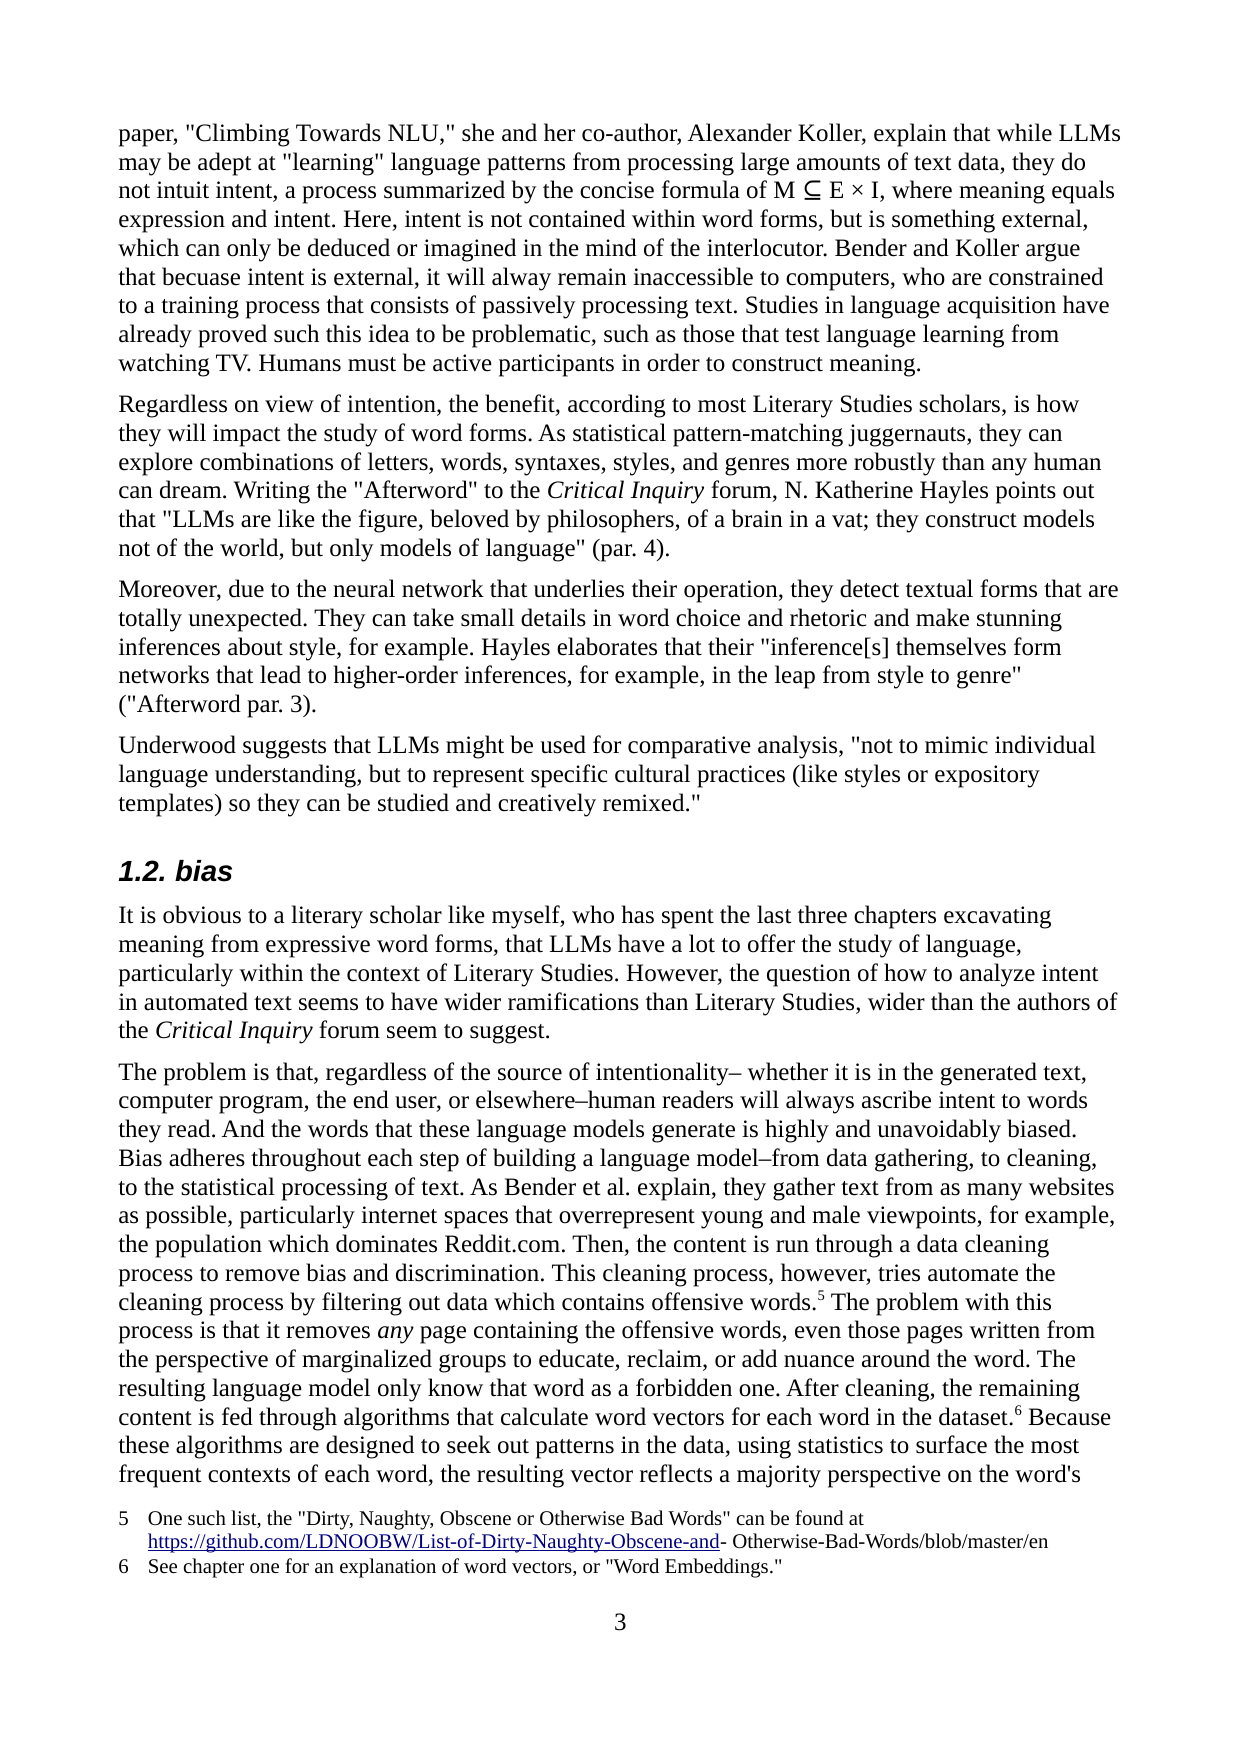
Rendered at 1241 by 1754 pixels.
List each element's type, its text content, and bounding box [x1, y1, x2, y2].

text Regardless on view of intention, the benefit, according to most Literary Studies scholars, is how they will impact the study of word forms. As statistical pattern-matching juggernauts, they can explore combinations of letters, words, syntaxes, styles, and genres more robustly than any human can dream. Writing the "Afterword" to the Critical Inquiry forum, N. Katherine Hayles points out that "LLMs are like the figure, beloved by philosophers, of a brain in a vat; they construct models not of the world, but only models of language" (par. 4). [118, 389, 1122, 562]
text Underwood suggests that LLMs might be used for comparative analysis, "not to mimic individual language understanding, but to represent specific cultural practices (like styles or expository templates) so they can be studied and creatively remixed." [118, 731, 1122, 817]
text The problem is that, regardless of the source of intentionality– whether it is in the generated text, computer program, the end user, or elsewhere–human readers will always ascribe intent to words they read. And the words that these language models generate is highly and unavoidably biased. Bias adheres throughout each step of building a language model–from data gathering, to cleaning, to the statistical processing of text. As Bender et al. explain, they gather text from as many websites as possible, particularly internet spaces that overrepresent young and male viewpoints, for example, the population which dominates Reddit.com. Then, the content is run through a data cleaning process to remove bias and discrimination. This cleaning process, however, tries automate the cleaning process by filtering out data which contains offensive words. The problem with this process is that it removes any page containing the offensive words, even those pages written from the perspective of marginalized groups to educate, reclaim, or add nuance around the word. The resulting language model only know that word as a forbidden one. After cleaning, the remaining content is fed through algorithms that calculate word vectors for each word in the dataset. Because these algorithms are designed to seek out patterns in the data, using statistics to surface the most frequent contexts of each word, the resulting vector reflects a majority perspective on the word's [118, 1057, 1122, 1488]
subtitle bias [118, 854, 1122, 888]
text Moreover, due to the neural network that underlies their operation, they detect textual forms that are totally unexpected. They can take small details in word choice and rhetoric and make stunning inferences about style, for example. Hayles elaborates that their "inference[s] themselves form networks that lead to higher-order inferences, for example, in the leap from style to genre" ("Afterword par. 3). [118, 574, 1122, 718]
text It is obvious to a literary scholar like myself, who has spent the last three chapters excavating meaning from expressive word forms, that LLMs have a lot to offer the study of language, particularly within the context of Literary Studies. However, the question of how to analyze intent in automated text seems to have wider ramifications than Literary Studies, wider than the authors of the Critical Inquiry forum seem to suggest. [118, 900, 1122, 1044]
text One such list, the "Dirty, Naughty, Obscene or Otherwise Bad Words" can be found at https://github.com/LDNOOBW/List-of-Dirty-Naughty-Obscene-and- Otherwise-Bad-Words/blob/master/en [118, 1505, 1122, 1553]
text See chapter one for an explanation of word vectors, or "Word Embeddings." [118, 1553, 1122, 1578]
text paper, "Climbing Towards NLU," she and her co-author, Alexander Koller, explain that while LLMs may be adept at "learning" language patterns from processing large amounts of text data, they do not intuit intent, a process summarized by the concise formula of M ⊆ E × I, where meaning equals expression and intent. Here, intent is not contained within word forms, but is something external, which can only be deduced or imagined in the mind of the interlocutor. Bender and Koller argue that becuase intent is external, it will alway remain inaccessible to computers, who are constrained to a training process that consists of passively processing text. Studies in language acquisition have already proved such this idea to be problematic, such as those that test language learning from watching TV. Humans must be active participants in order to construct meaning. [118, 118, 1122, 377]
